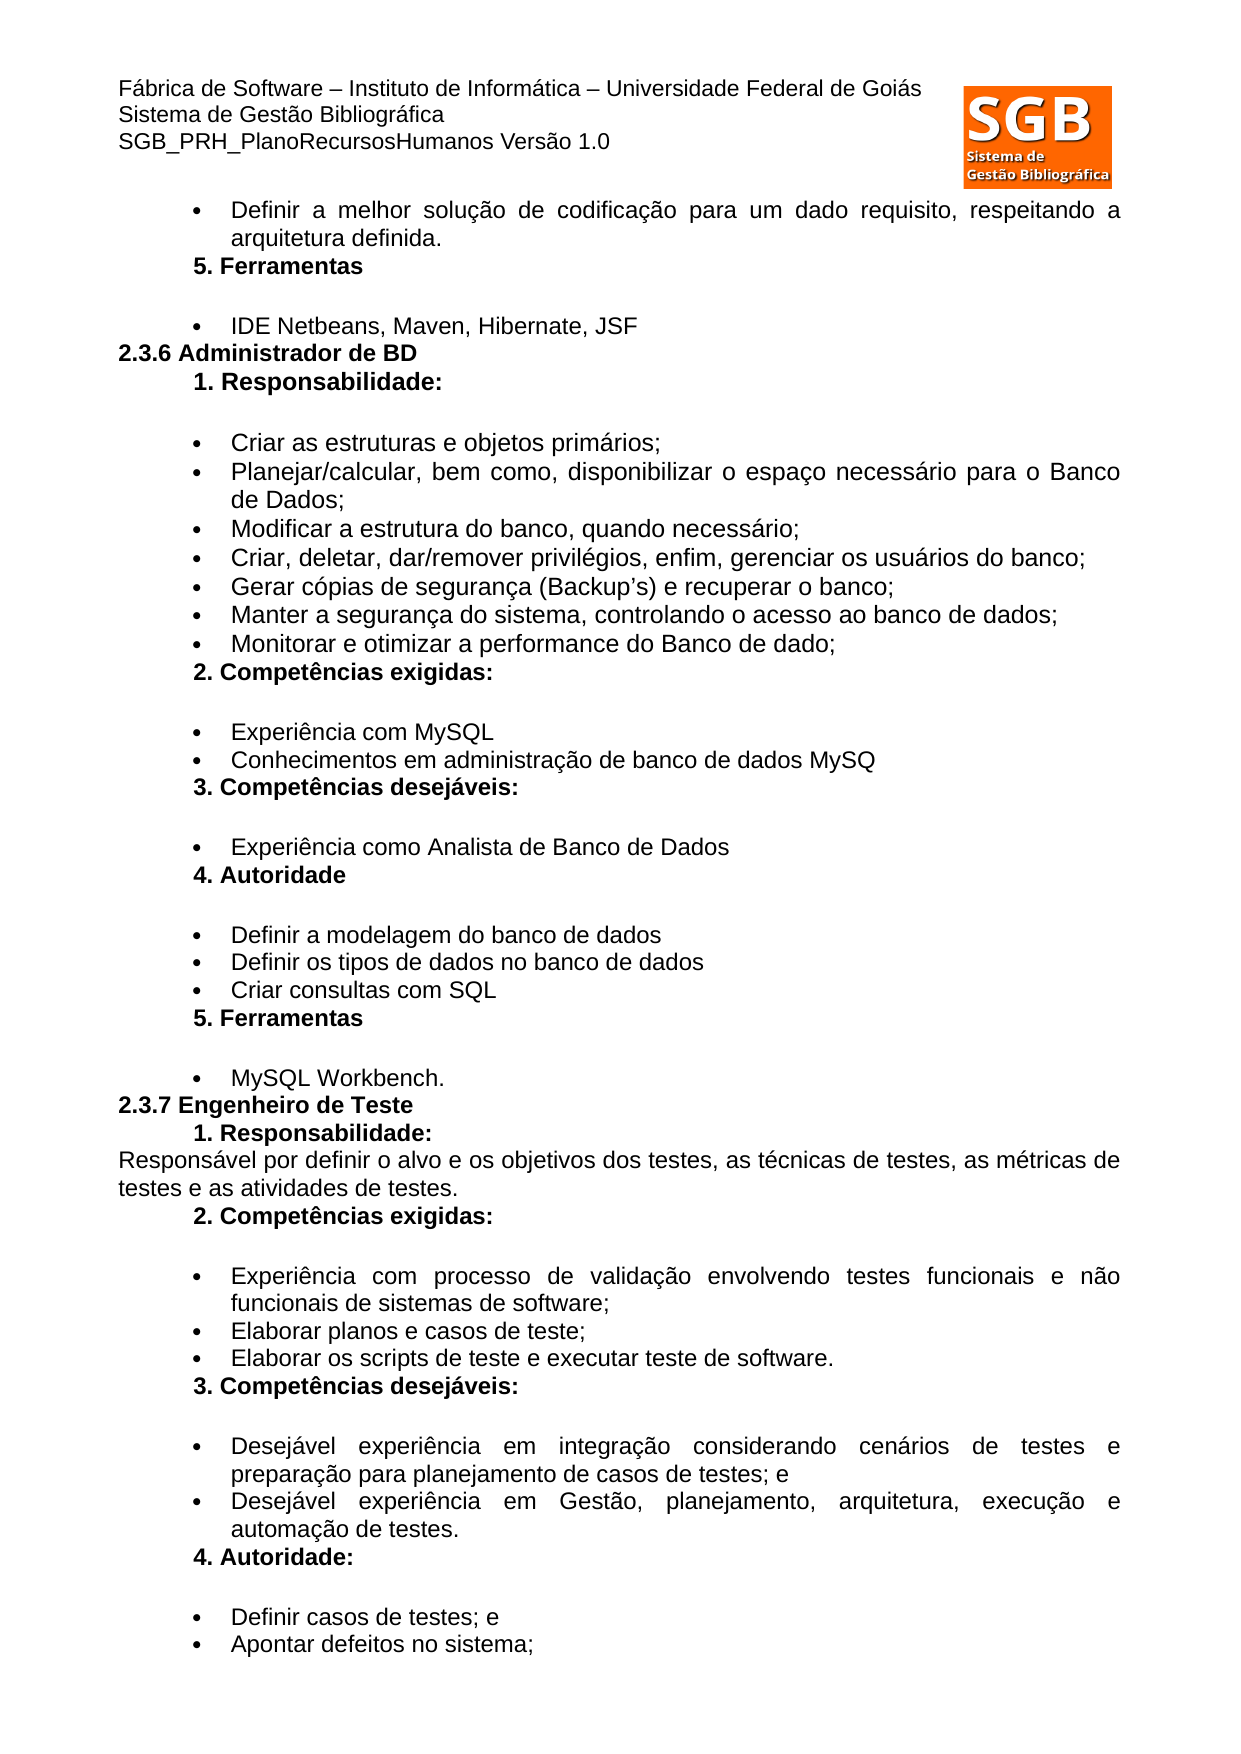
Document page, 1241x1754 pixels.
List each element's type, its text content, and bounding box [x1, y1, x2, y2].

list Definir a modelagem do banco de dados [193, 921, 1122, 948]
list Definir a melhor solução de codificação para um dado requisito, respeitando a arquitetura definida. [193, 196, 1122, 252]
list Desejável experiência em Gestão, planejamento, arquitetura, execução e automação de testes. [193, 1487, 1122, 1542]
text 2.3.7 Engenheiro de Teste [118, 1091, 1122, 1119]
list Desejável experiência em integração considerando cenários de testes e preparação para planejamento de casos de testes; e [193, 1432, 1122, 1487]
list Apontar defeitos no sistema; [193, 1630, 1122, 1658]
list Definir os tipos de dados no banco de dados [193, 948, 1122, 976]
list Definir casos de testes; e [193, 1602, 1122, 1630]
list Experiência com processo de validação envolvendo testes funcionais e não funcionais de sistemas de software; [193, 1262, 1122, 1317]
text 3. Competências desejáveis: [118, 1372, 1122, 1399]
list Criar consultas com SQL [193, 976, 1122, 1003]
list Gerar cópias de segurança (Backup’s) e recuperar o banco; [193, 572, 1122, 600]
text 2. Competências exigidas: [118, 658, 1122, 686]
text 1. Responsabilidade: [118, 1119, 1122, 1146]
text 5. Ferramentas [118, 252, 1122, 279]
list Experiência como Analista de Banco de Dados [193, 833, 1122, 861]
text Responsável por definir o alvo e os objetivos dos testes, as técnicas de testes, as métricas de testes e as atividades de testes. [118, 1146, 1122, 1202]
list MySQL Workbench. [193, 1063, 1122, 1091]
list Planejar/calcular, bem como, disponibilizar o espaço necessário para o Banco de Dados; [193, 457, 1122, 514]
list Modificar a estrutura do banco, quando necessário; [193, 514, 1122, 543]
text 5. Ferramentas [118, 1003, 1122, 1031]
text 4. Autoridade: [118, 1542, 1122, 1570]
text 1. Responsabilidade: [118, 367, 1122, 396]
list Criar as estruturas e objetos primários; [193, 428, 1122, 457]
list Manter a segurança do sistema, controlando o acesso ao banco de dados; [193, 600, 1122, 629]
list Conhecimentos em administração de banco de dados MySQ [193, 746, 1122, 773]
list Elaborar os scripts de teste e executar teste de software. [193, 1344, 1122, 1372]
text 2.3.6 Administrador de BD [118, 339, 1122, 367]
list IDE Netbeans, Maven, Hibernate, JSF [193, 312, 1122, 339]
list Experiência com MySQL [193, 718, 1122, 746]
list Monitorar e otimizar a performance do Banco de dado; [193, 629, 1122, 658]
text 4. Autoridade [118, 861, 1122, 888]
text 2. Competências exigidas: [118, 1202, 1122, 1229]
list Criar, deletar, dar/remover privilégios, enfim, gerenciar os usuários do banco; [193, 543, 1122, 572]
text 3. Competências desejáveis: [118, 773, 1122, 801]
list Elaborar planos e casos de teste; [193, 1317, 1122, 1344]
